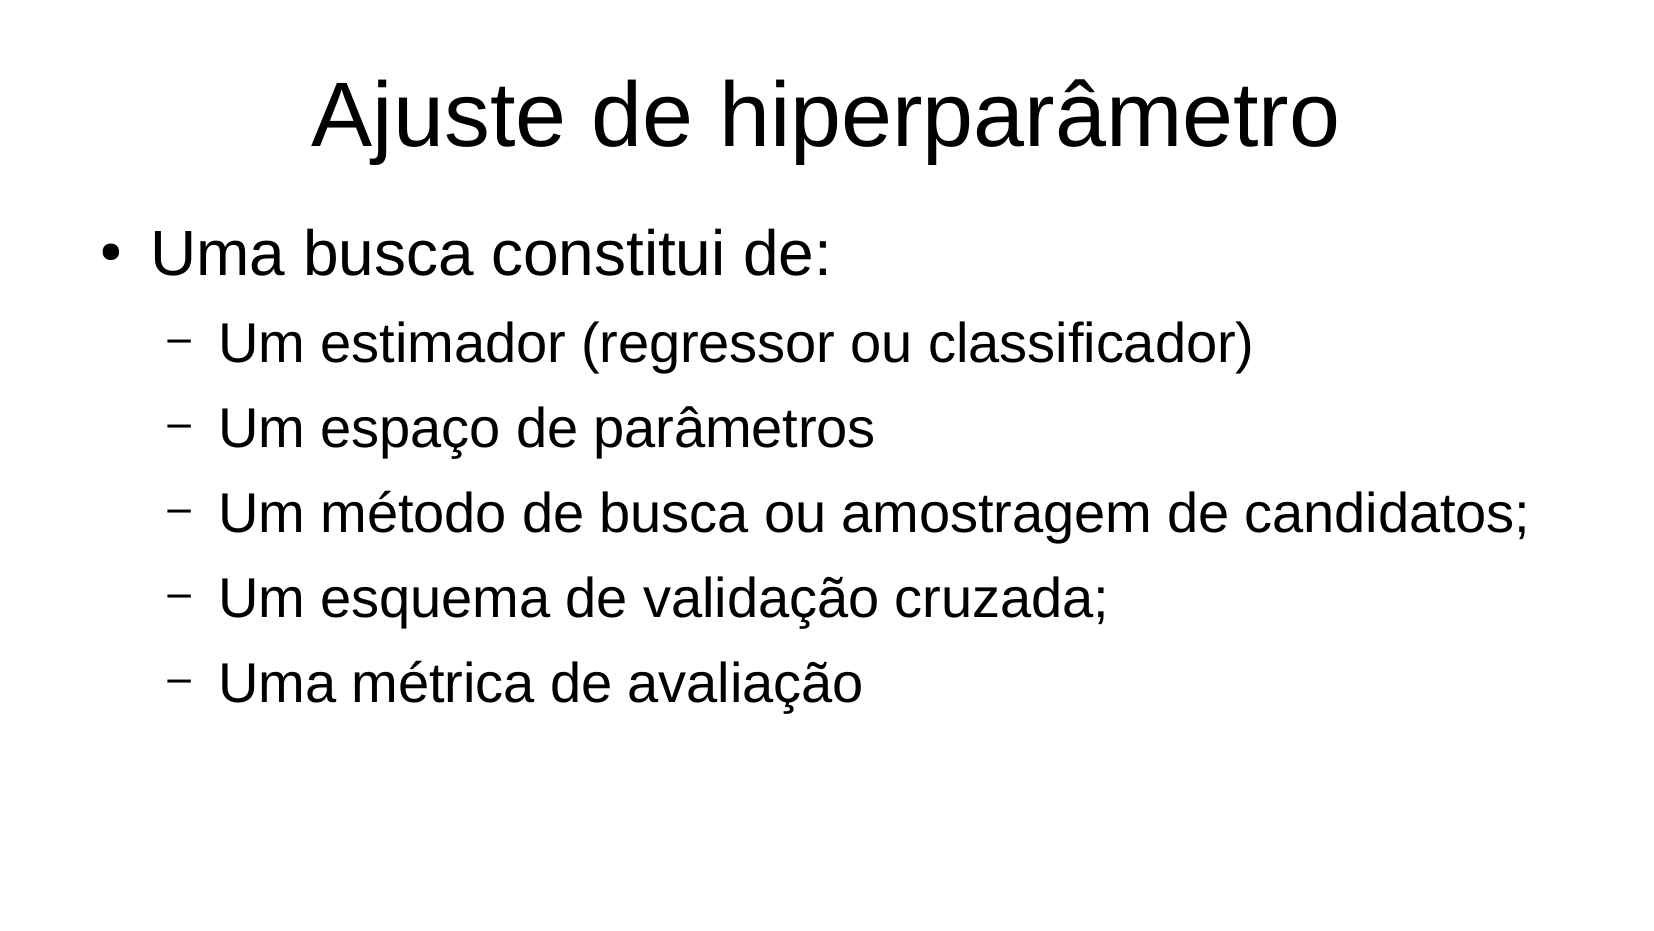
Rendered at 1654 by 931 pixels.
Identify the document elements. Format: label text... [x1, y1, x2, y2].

list Uma busca constitui de: Um estimador (regressor ou classificador) Um espaço de parâmetros Um método de busca ou amostragem de candidatos; Um esquema de validação cruzada; Uma métrica de avaliação [82, 217, 1571, 758]
title Ajuste de hiperparâmetro [82, 37, 1571, 193]
